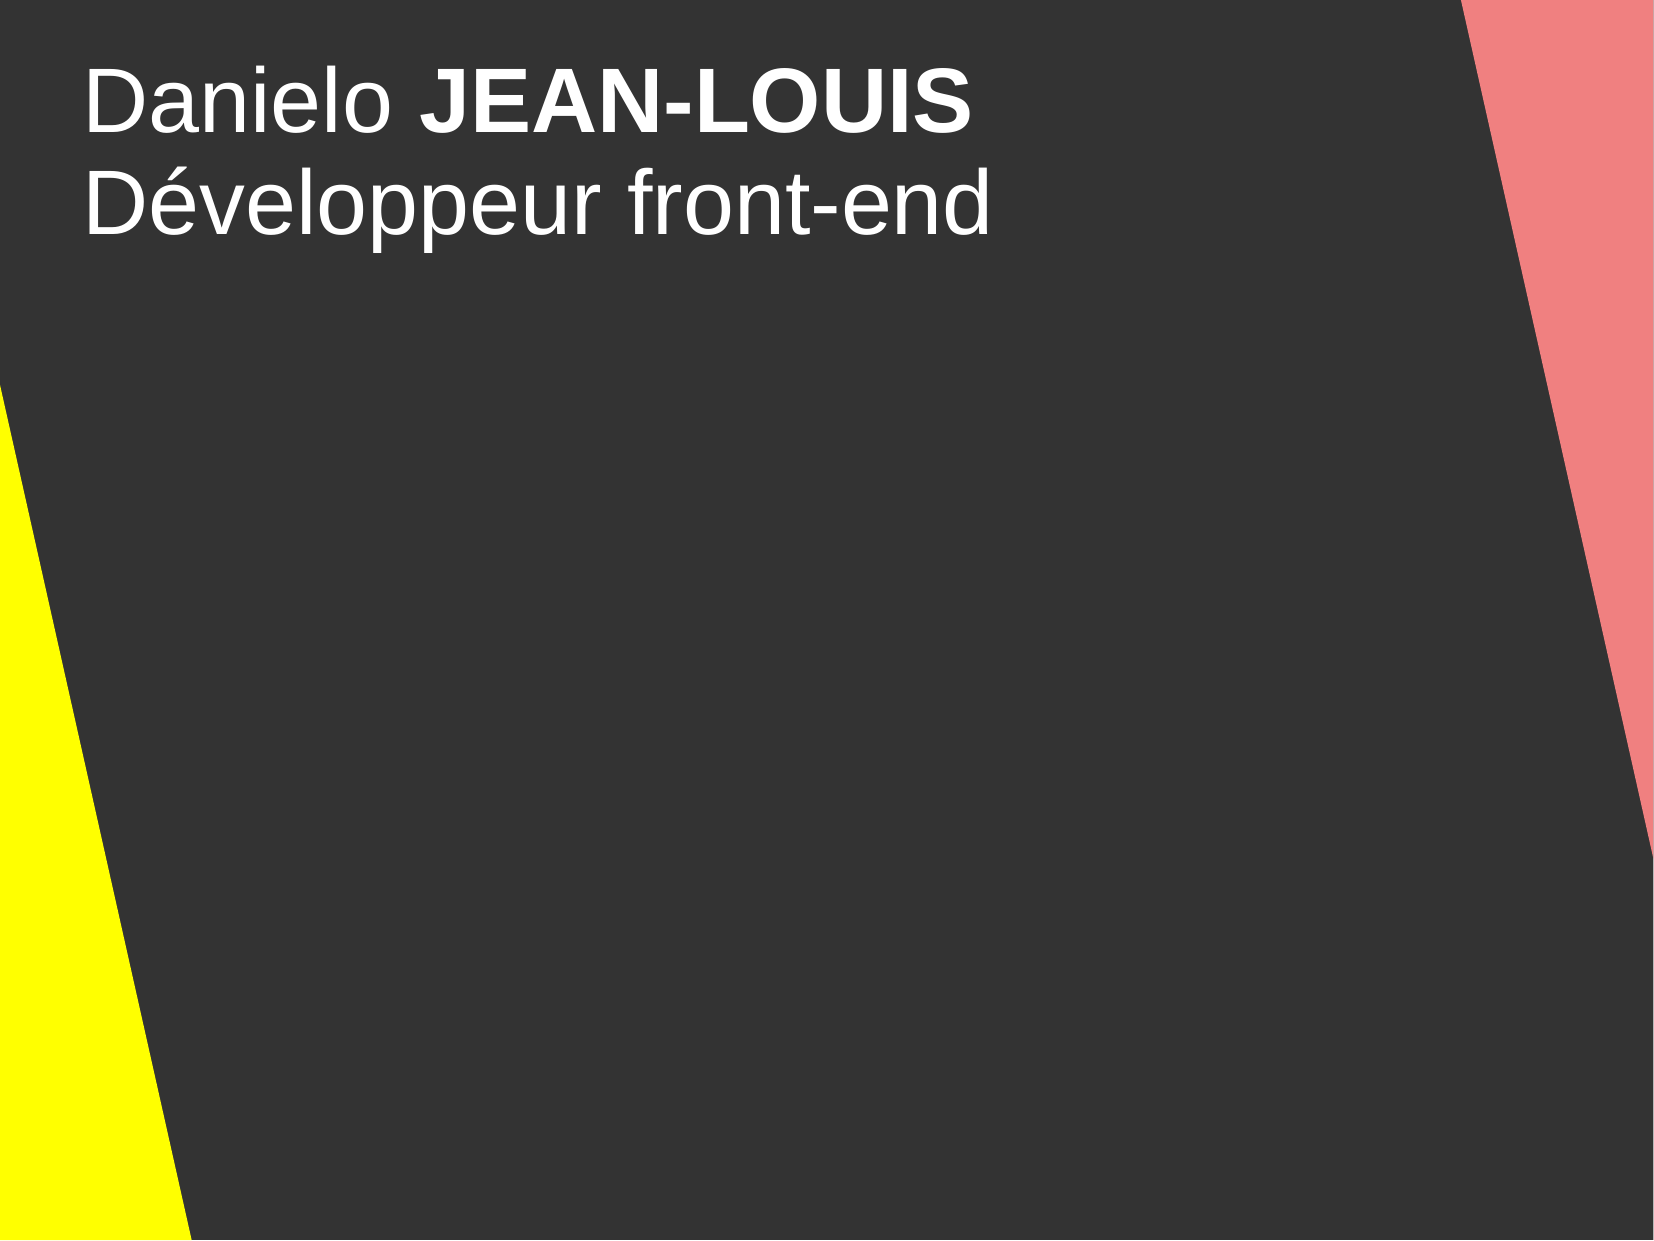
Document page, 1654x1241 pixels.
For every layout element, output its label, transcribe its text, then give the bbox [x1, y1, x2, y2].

subtitle Danielo JEAN-LOUIS Développeur front-end [82, 49, 1571, 1010]
text_box [0, 384, 192, 1241]
text_box [1460, 0, 1654, 862]
